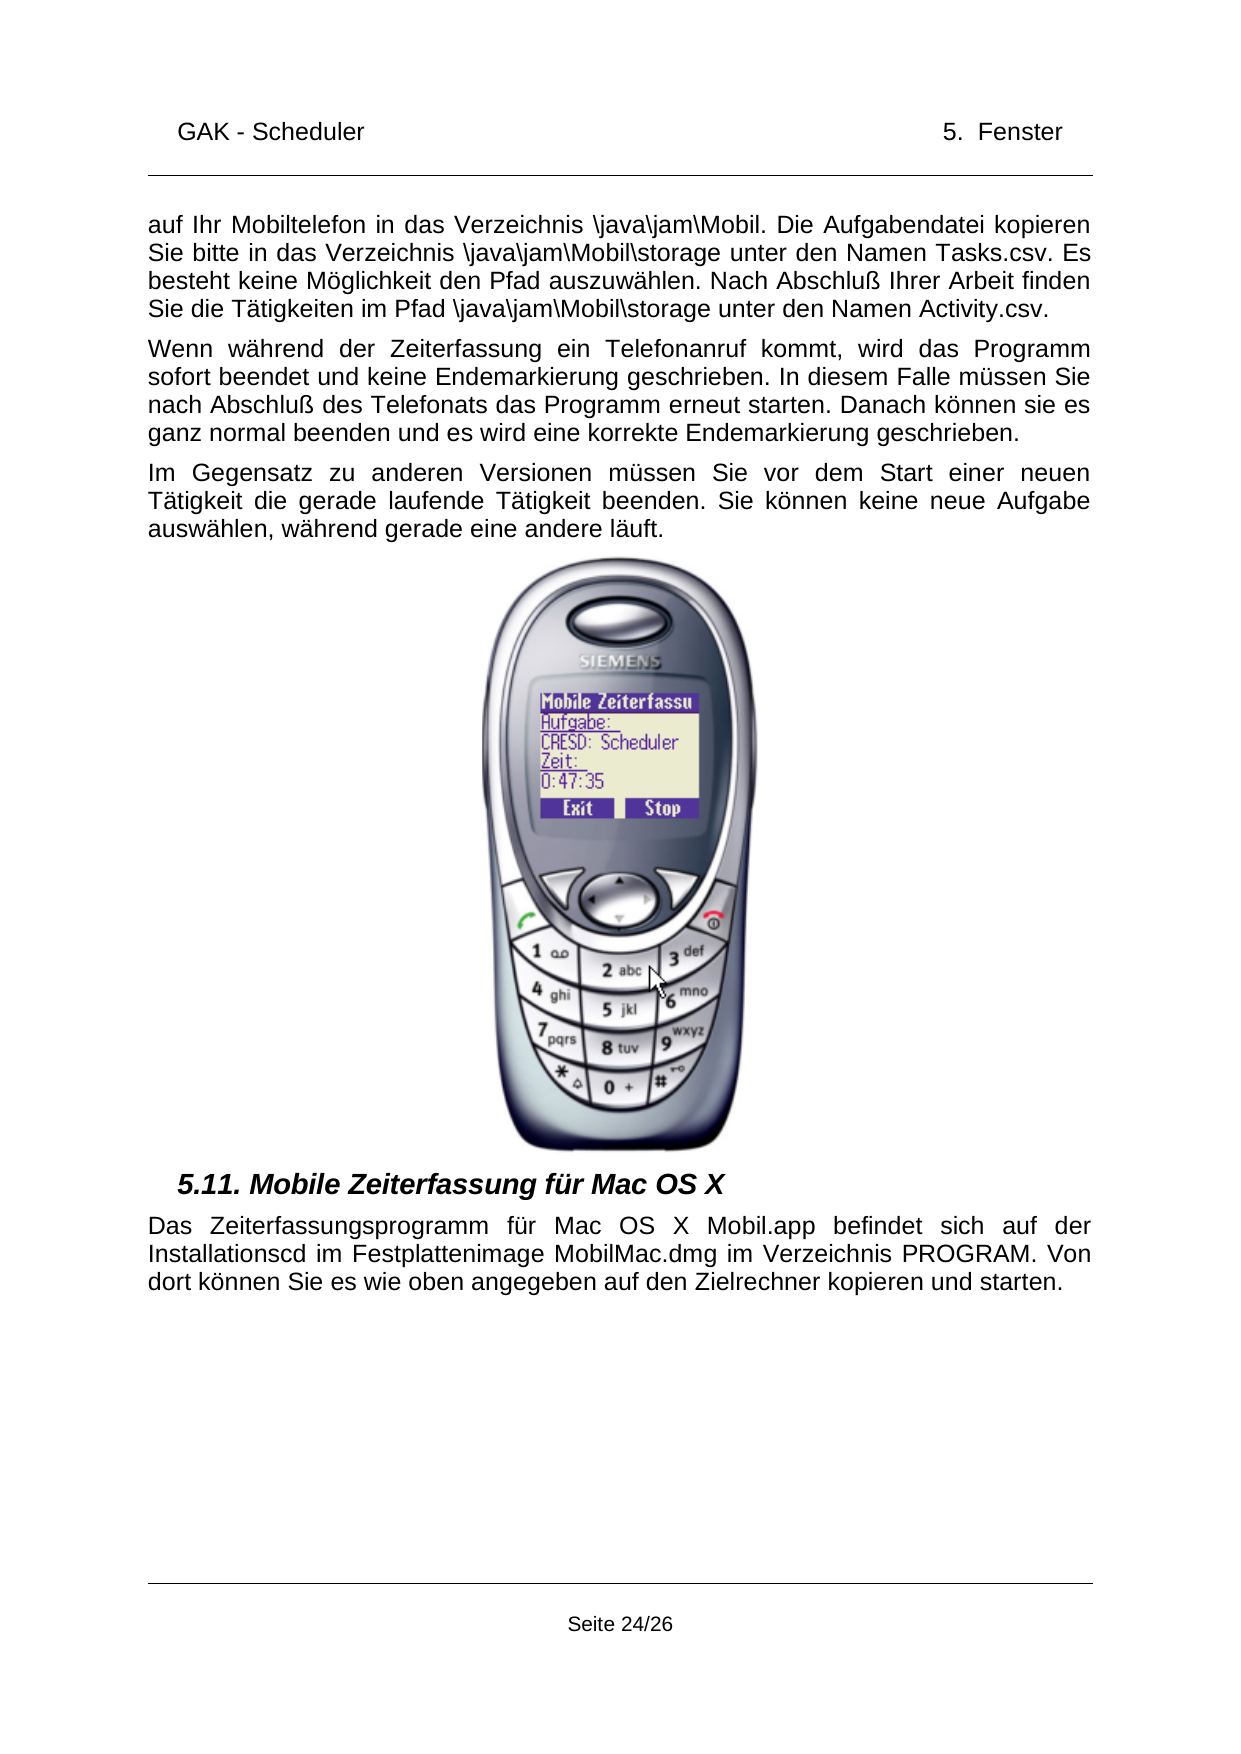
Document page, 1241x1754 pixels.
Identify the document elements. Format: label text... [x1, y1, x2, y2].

subtitle Mobile Zeiterfassung für Mac OS X [177, 1168, 1093, 1200]
text auf Ihr Mobiltelefon in das Verzeichnis \java\jam\Mobil. Die Aufgabendatei kopieren Sie bitte in das Verzeichnis \java\jam\Mobil\storage unter den Namen Tasks.csv. Es besteht keine Möglichkeit den Pfad auszuwählen. Nach Abschluß Ihrer Arbeit finden Sie die Tätigkeiten im Pfad \java\jam\Mobil\storage unter den Namen Activity.csv. [148, 211, 1093, 323]
text Das Zeiterfassungsprogramm für Mac OS X Mobil.app befindet sich auf der Installationscd im Festplattenimage MobilMac.dmg im Verzeichnis PROGRAM. Von dort können Sie es wie oben angegeben auf den Zielrechner kopieren und starten. [148, 1212, 1093, 1296]
text Im Gegensatz zu anderen Versionen müssen Sie vor dem Start einer neuen Tätigkeit die gerade laufende Tätigkeit beenden. Sie können keine neue Aufgabe auswählen, während gerade eine andere läuft. [148, 459, 1093, 543]
text Wenn während der Zeiterfassung ein Telefonanruf kommt, wird das Programm sofort beendet und keine Endemarkierung geschrieben. In diesem Falle müssen Sie nach Abschluß des Telefonats das Programm erneut starten. Danach können sie es ganz normal beenden und es wird eine korrekte Endemarkierung geschrieben. [148, 335, 1093, 447]
